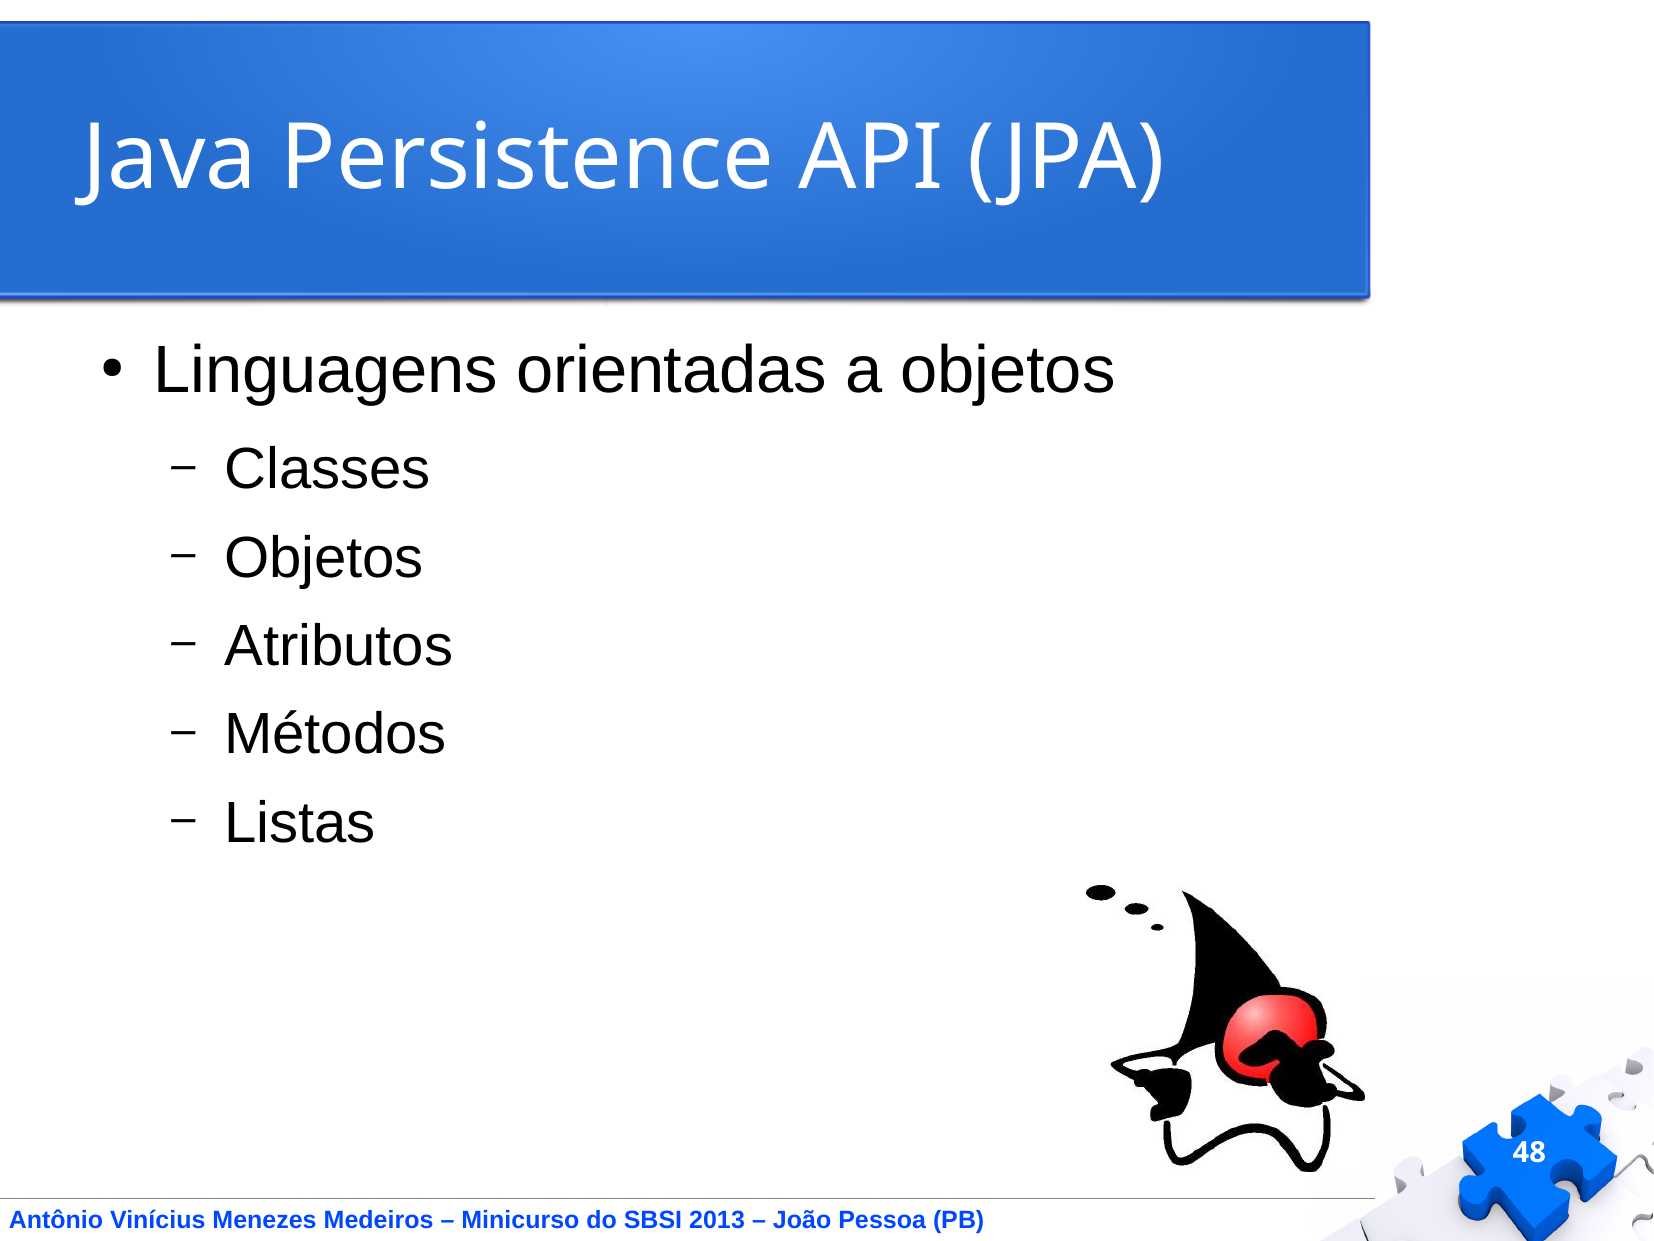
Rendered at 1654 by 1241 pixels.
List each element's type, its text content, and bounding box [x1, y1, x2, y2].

title Java Persistence API (JPA) [82, 49, 1323, 257]
list Linguagens orientadas a objetos Classes Objetos Atributos Métodos Listas [82, 332, 1356, 1052]
picture [1086, 885, 1654, 1241]
picture [0, 21, 1375, 307]
